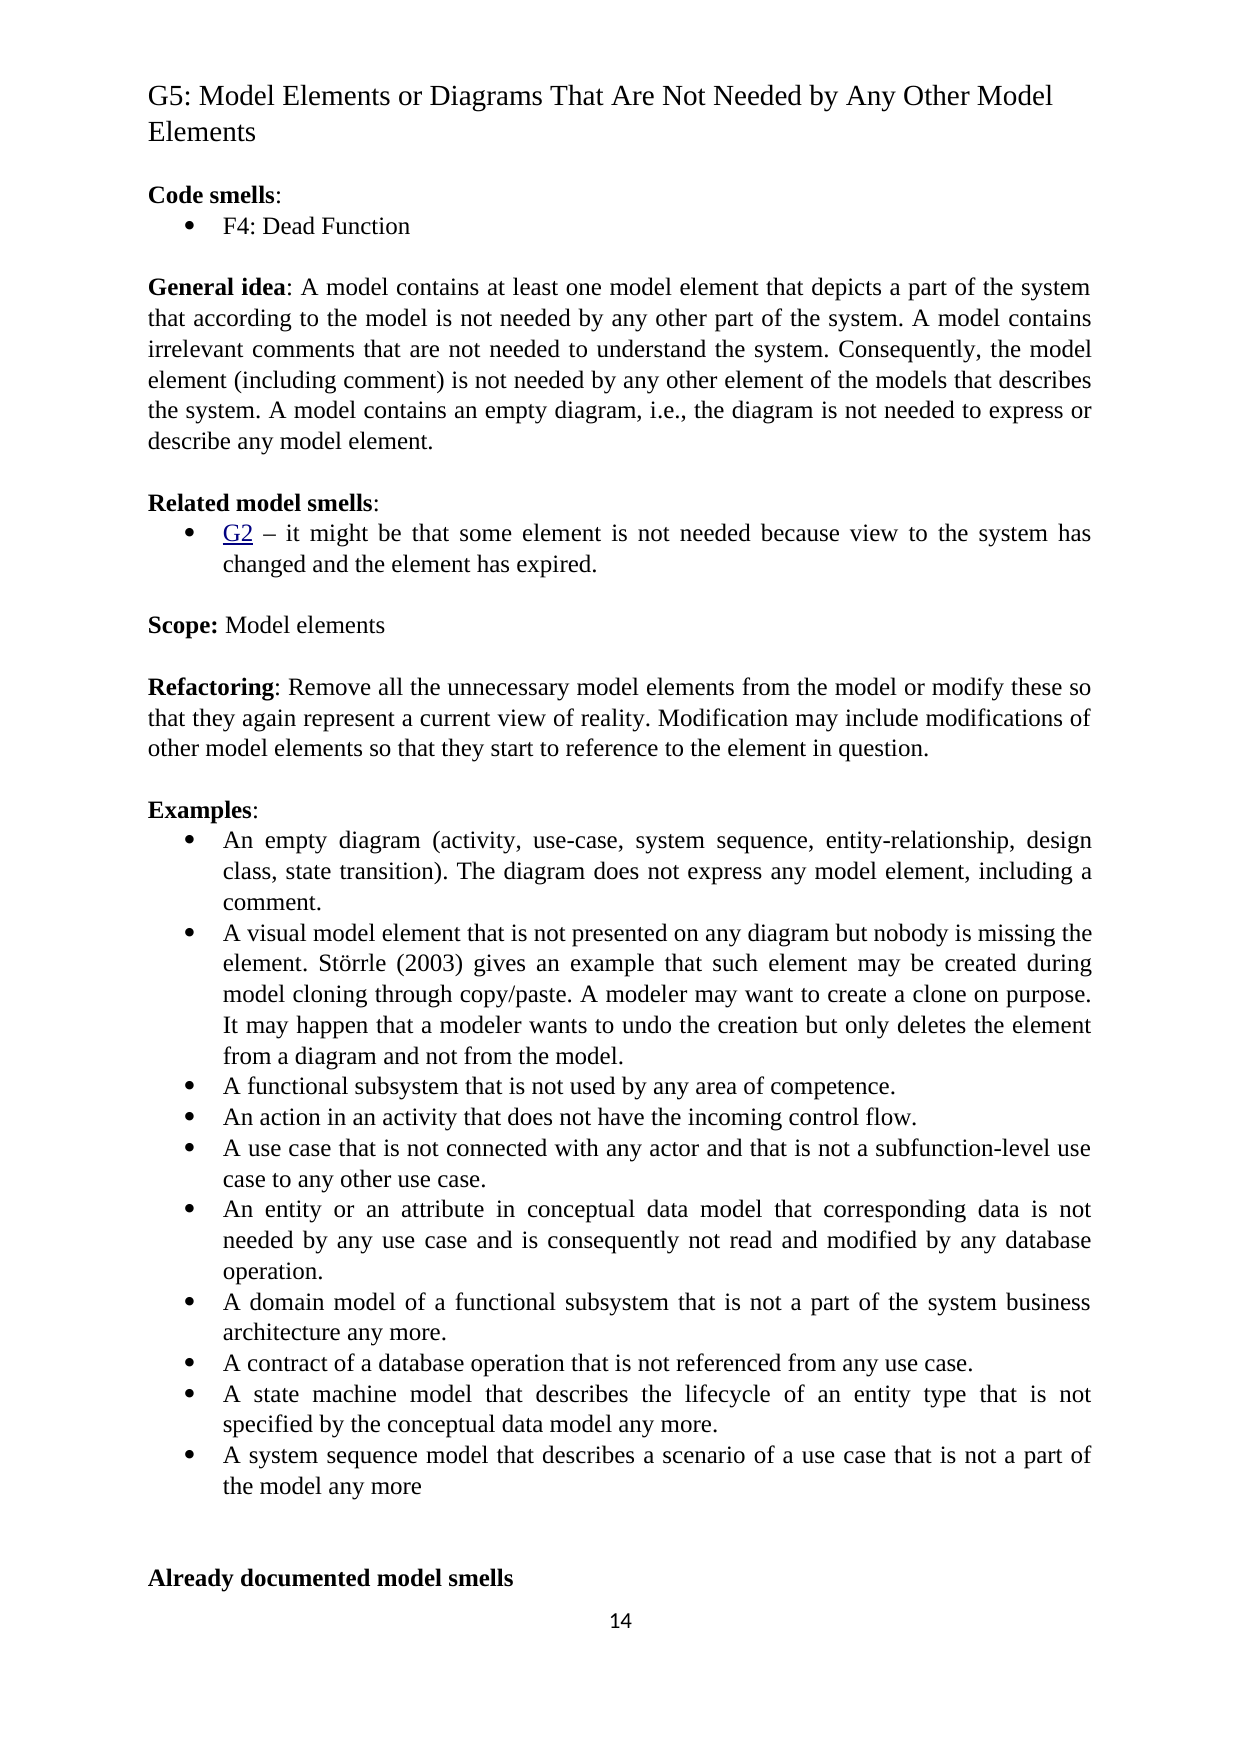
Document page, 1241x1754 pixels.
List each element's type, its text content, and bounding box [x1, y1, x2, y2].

list A functional subsystem that is not used by any area of competence. [185, 1071, 1093, 1100]
list F4: Dead Function [185, 211, 1093, 240]
text General idea: A model contains at least one model element that depicts a part of the system that according to the model is not needed by any other part of the system. A model contains irrelevant comments that are not needed to understand the system. Consequently, the model element (including comment) is not needed by any other element of the models that describes the system. A model contains an empty diagram, i.e., the diagram is not needed to express or describe any model element. [148, 272, 1093, 455]
list G2 – it might be that some element is not needed because view to the system has changed and the element has expired. [185, 518, 1093, 578]
text Scope: Model elements [148, 611, 1093, 639]
list An entity or an attribute in conceptual data model that corresponding data is not needed by any use case and is consequently not read and modified by any database operation. [185, 1194, 1093, 1284]
text Refactoring: Remove all the unnecessary model elements from the model or modify these so that they again represent a current view of reality. Modification may include modifications of other model elements so that they start to reference to the element in question. [148, 672, 1093, 762]
list An empty diagram (activity, use-case, system sequence, entity-relationship, design class, state transition). The diagram does not express any model element, including a comment. [185, 826, 1093, 916]
list An action in an activity that does not have the incoming control flow. [185, 1102, 1093, 1131]
text Examples: [148, 795, 1093, 824]
list A state machine model that describes the lifecycle of an entity type that is not specified by the conceptual data model any more. [185, 1379, 1093, 1438]
list A system sequence model that describes a scenario of a use case that is not a part of the model any more [185, 1440, 1093, 1500]
list A domain model of a functional subsystem that is not a part of the system business architecture any more. [185, 1287, 1093, 1346]
text Already documented model smells [148, 1563, 1093, 1592]
text Code smells: [148, 180, 1093, 209]
list A use case that is not connected with any actor and that is not a subfunction-level use case to any other use case. [185, 1133, 1093, 1192]
subtitle G5: Model Elements or Diagrams That Are Not Needed by Any Other Model Elements [148, 78, 1093, 147]
list A visual model element that is not presented on any diagram but nobody is missing the element. Störrle (2003) gives an example that such element may be created during model cloning through copy/paste. A modeler may want to create a clone on purpose. It may happen that a modeler wants to undo the creation but only deletes the element from a diagram and not from the model. [185, 918, 1093, 1069]
text Related model smells: [148, 488, 1093, 516]
list A contract of a database operation that is not referenced from any use case. [185, 1348, 1093, 1377]
